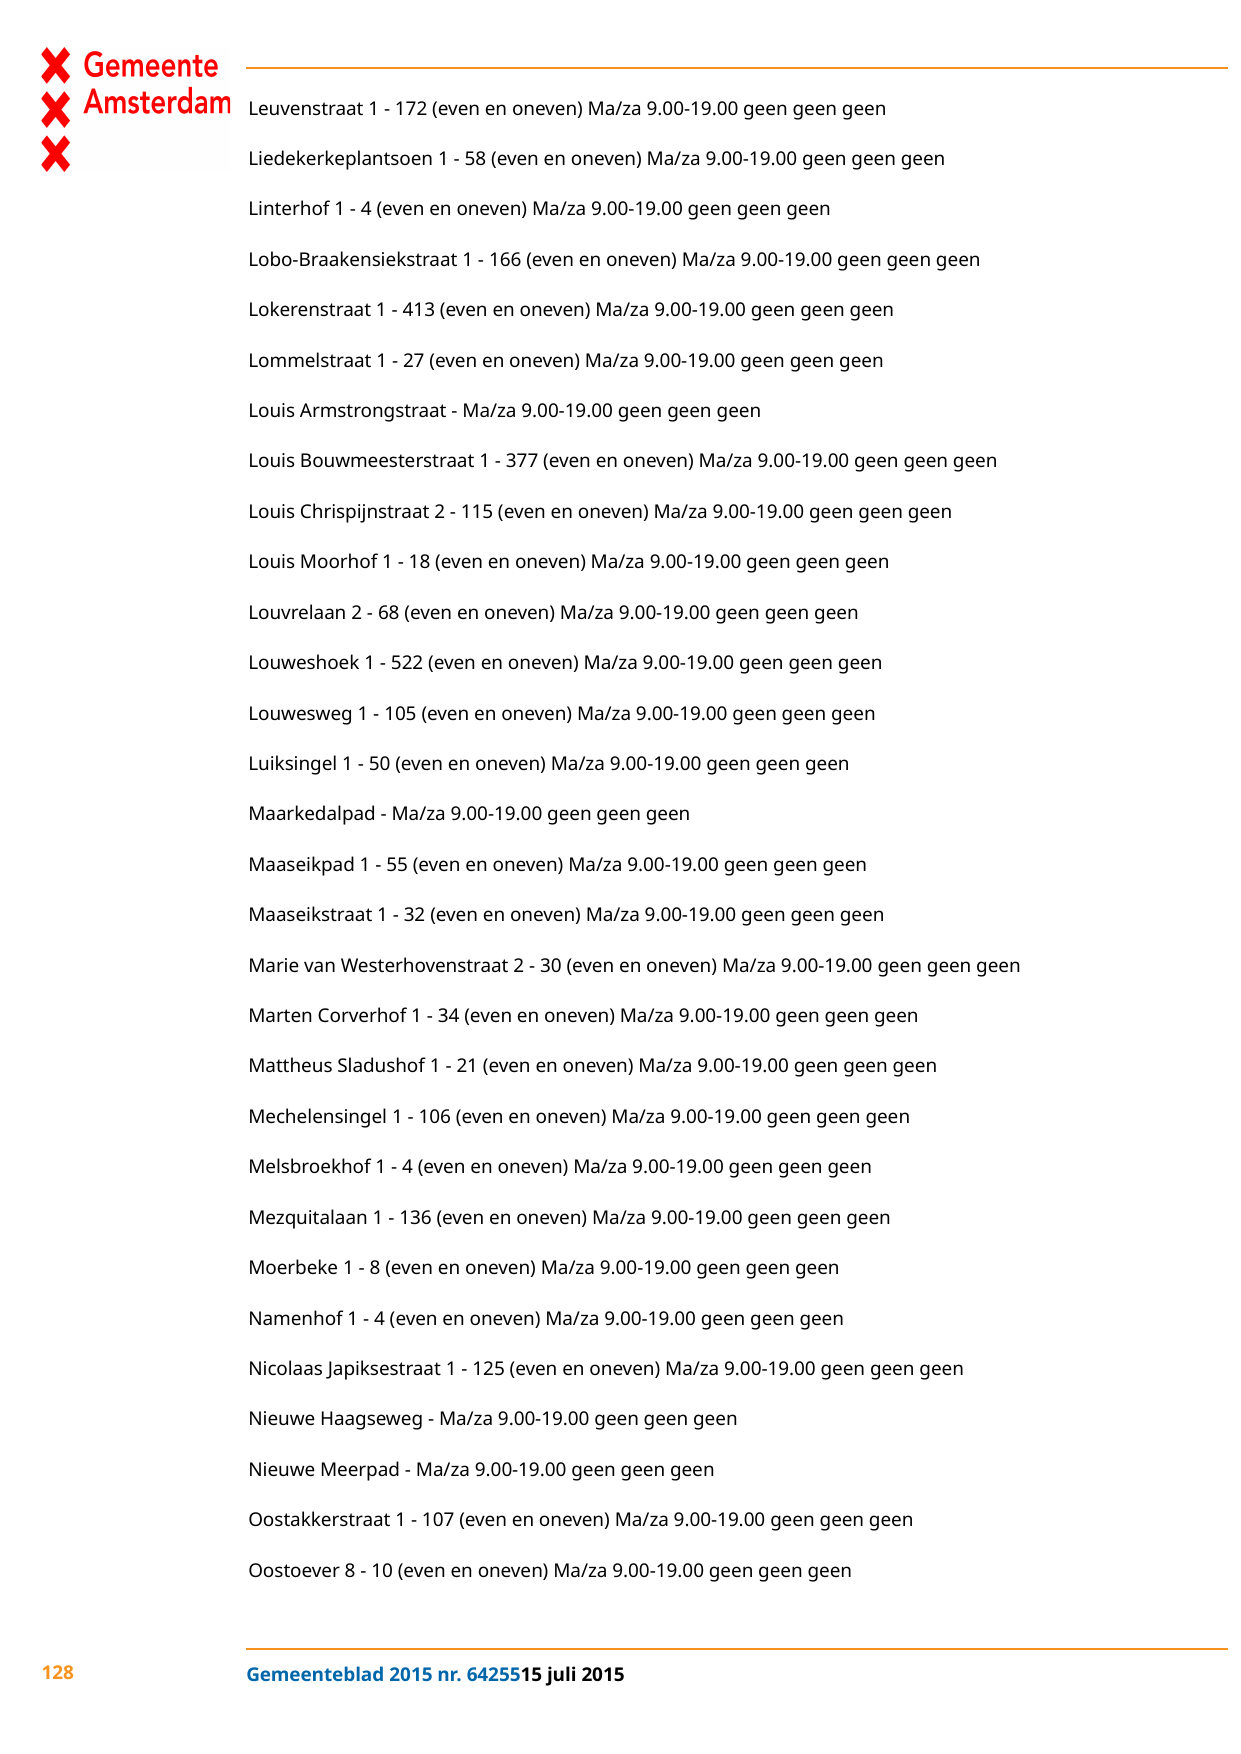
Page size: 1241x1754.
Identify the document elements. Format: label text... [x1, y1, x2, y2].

text Louis Armstrongstraat - Ma/za 9.00-19.00 geen geen geen [248, 397, 1152, 423]
text Marie van Westerhovenstraat 2 - 30 (even en oneven) Ma/za 9.00-19.00 geen geen geen [248, 952, 1152, 978]
text Linterhof 1 - 4 (even en oneven) Ma/za 9.00-19.00 geen geen geen [248, 196, 1152, 221]
text Namenhof 1 - 4 (even en oneven) Ma/za 9.00-19.00 geen geen geen [248, 1305, 1152, 1331]
text Louis Chrispijnstraat 2 - 115 (even en oneven) Ma/za 9.00-19.00 geen geen geen [248, 498, 1152, 524]
text Louvrelaan 2 - 68 (even en oneven) Ma/za 9.00-19.00 geen geen geen [248, 599, 1152, 625]
text Louwesweg 1 - 105 (even en oneven) Ma/za 9.00-19.00 geen geen geen [248, 700, 1152, 726]
text Maaseikstraat 1 - 32 (even en oneven) Ma/za 9.00-19.00 geen geen geen [248, 901, 1152, 927]
text Nieuwe Meerpad - Ma/za 9.00-19.00 geen geen geen [248, 1456, 1152, 1482]
text Luiksingel 1 - 50 (even en oneven) Ma/za 9.00-19.00 geen geen geen [248, 750, 1152, 776]
text Moerbeke 1 - 8 (even en oneven) Ma/za 9.00-19.00 geen geen geen [248, 1254, 1152, 1280]
text Louis Moorhof 1 - 18 (even en oneven) Ma/za 9.00-19.00 geen geen geen [248, 548, 1152, 574]
text Lokerenstraat 1 - 413 (even en oneven) Ma/za 9.00-19.00 geen geen geen [248, 296, 1152, 322]
text Louis Bouwmeesterstraat 1 - 377 (even en oneven) Ma/za 9.00-19.00 geen geen geen [248, 448, 1152, 473]
text Nieuwe Haagseweg - Ma/za 9.00-19.00 geen geen geen [248, 1406, 1152, 1431]
text Maarkedalpad - Ma/za 9.00-19.00 geen geen geen [248, 801, 1152, 826]
text Mechelensingel 1 - 106 (even en oneven) Ma/za 9.00-19.00 geen geen geen [248, 1103, 1152, 1129]
text Marten Corverhof 1 - 34 (even en oneven) Ma/za 9.00-19.00 geen geen geen [248, 1002, 1152, 1028]
text Oostakkerstraat 1 - 107 (even en oneven) Ma/za 9.00-19.00 geen geen geen [248, 1506, 1152, 1532]
text Mezquitalaan 1 - 136 (even en oneven) Ma/za 9.00-19.00 geen geen geen [248, 1204, 1152, 1230]
text Louweshoek 1 - 522 (even en oneven) Ma/za 9.00-19.00 geen geen geen [248, 649, 1152, 675]
text Lommelstraat 1 - 27 (even en oneven) Ma/za 9.00-19.00 geen geen geen [248, 347, 1152, 373]
text Lobo-Braakensiekstraat 1 - 166 (even en oneven) Ma/za 9.00-19.00 geen geen geen [248, 246, 1152, 272]
text Mattheus Sladushof 1 - 21 (even en oneven) Ma/za 9.00-19.00 geen geen geen [248, 1053, 1152, 1078]
text Maaseikpad 1 - 55 (even en oneven) Ma/za 9.00-19.00 geen geen geen [248, 851, 1152, 877]
picture [41, 47, 231, 172]
text Leuvenstraat 1 - 172 (even en oneven) Ma/za 9.00-19.00 geen geen geen [248, 95, 1152, 121]
text Liedekerkeplantsoen 1 - 58 (even en oneven) Ma/za 9.00-19.00 geen geen geen [248, 145, 1152, 171]
text Oostoever 8 - 10 (even en oneven) Ma/za 9.00-19.00 geen geen geen [248, 1557, 1152, 1583]
text Nicolaas Japiksestraat 1 - 125 (even en oneven) Ma/za 9.00-19.00 geen geen geen [248, 1355, 1152, 1381]
text Melsbroekhof 1 - 4 (even en oneven) Ma/za 9.00-19.00 geen geen geen [248, 1153, 1152, 1179]
